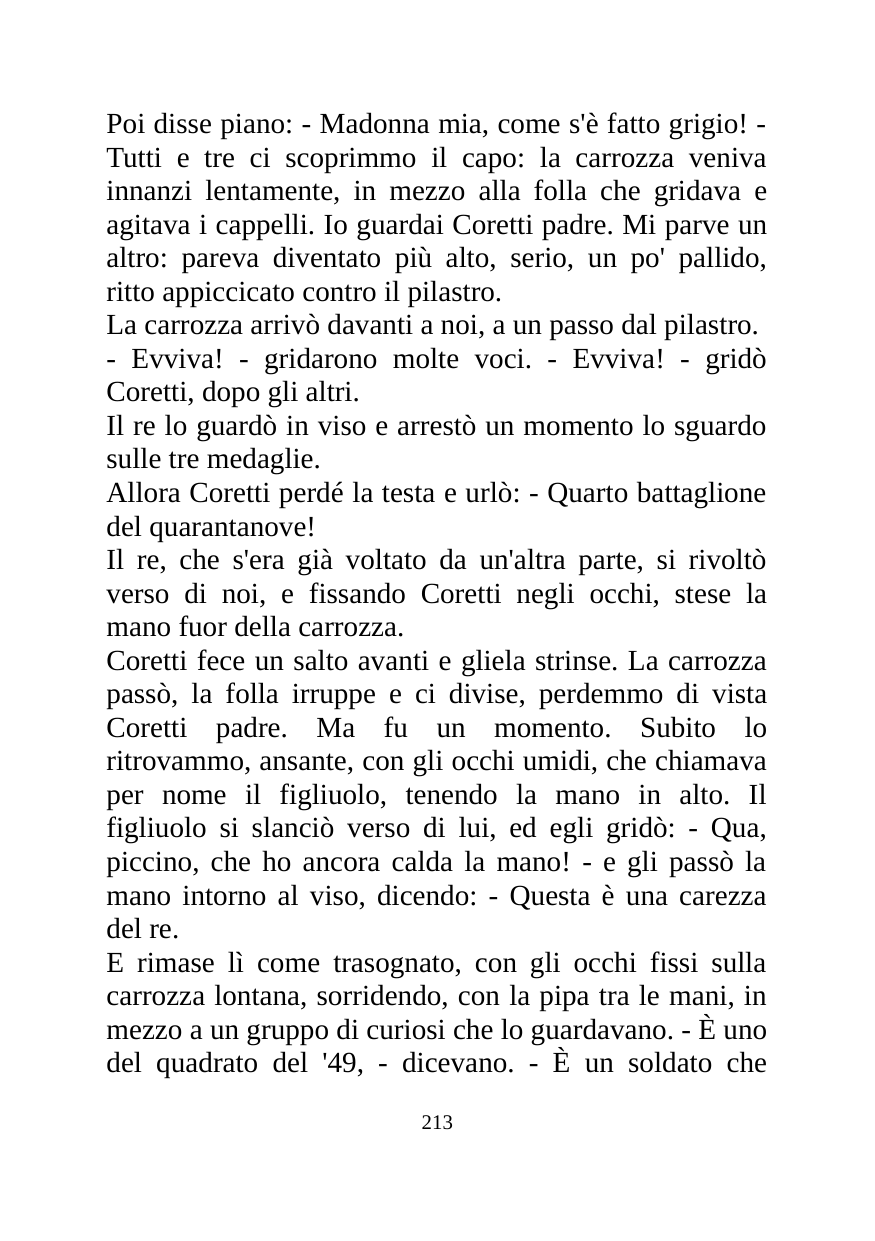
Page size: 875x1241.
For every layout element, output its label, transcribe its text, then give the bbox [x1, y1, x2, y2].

text - Evviva! - gridarono molte voci. - Evviva! - gridò Coretti, dopo gli altri. [106, 341, 768, 408]
text E rimase lì come trasognato, con gli occhi fissi sulla carrozza lontana, sorridendo, con la pipa tra le mani, in mezzo a un gruppo di curiosi che lo guardavano. - È uno del quadrato del '49, - dicevano. - È un soldato che [106, 945, 768, 1079]
text Il re, che s'era già voltato da un'altra parte, si rivoltò verso di noi, e fissando Coretti negli occhi, stese la mano fuor della carrozza. [106, 542, 768, 643]
text Poi disse piano: - Madonna mia, come s'è fatto grigio! - Tutti e tre ci scoprimmo il capo: la carrozza veniva innanzi lentamente, in mezzo alla folla che gridava e agitava i cappelli. Io guardai Coretti padre. Mi parve un altro: pareva diventato più alto, serio, un po' pallido, ritto appiccicato contro il pilastro. [106, 106, 768, 307]
text La carrozza arrivò davanti a noi, a un passo dal pilastro. [106, 307, 768, 341]
text Il re lo guardò in viso e arrestò un momento lo sguardo sulle tre medaglie. [106, 408, 768, 475]
text Allora Coretti perdé la testa e urlò: - Quarto battaglione del quarantanove! [106, 475, 768, 542]
text Coretti fece un salto avanti e gliela strinse. La carrozza passò, la folla irruppe e ci divise, perdemmo di vista Coretti padre. Ma fu un momento. Subito lo ritrovammo, ansante, con gli occhi umidi, che chiamava per nome il figliuolo, tenendo la mano in alto. Il figliuolo si slanciò verso di lui, ed egli gridò: - Qua, piccino, che ho ancora calda la mano! - e gli passò la mano intorno al viso, dicendo: - Questa è una carezza del re. [106, 643, 768, 945]
